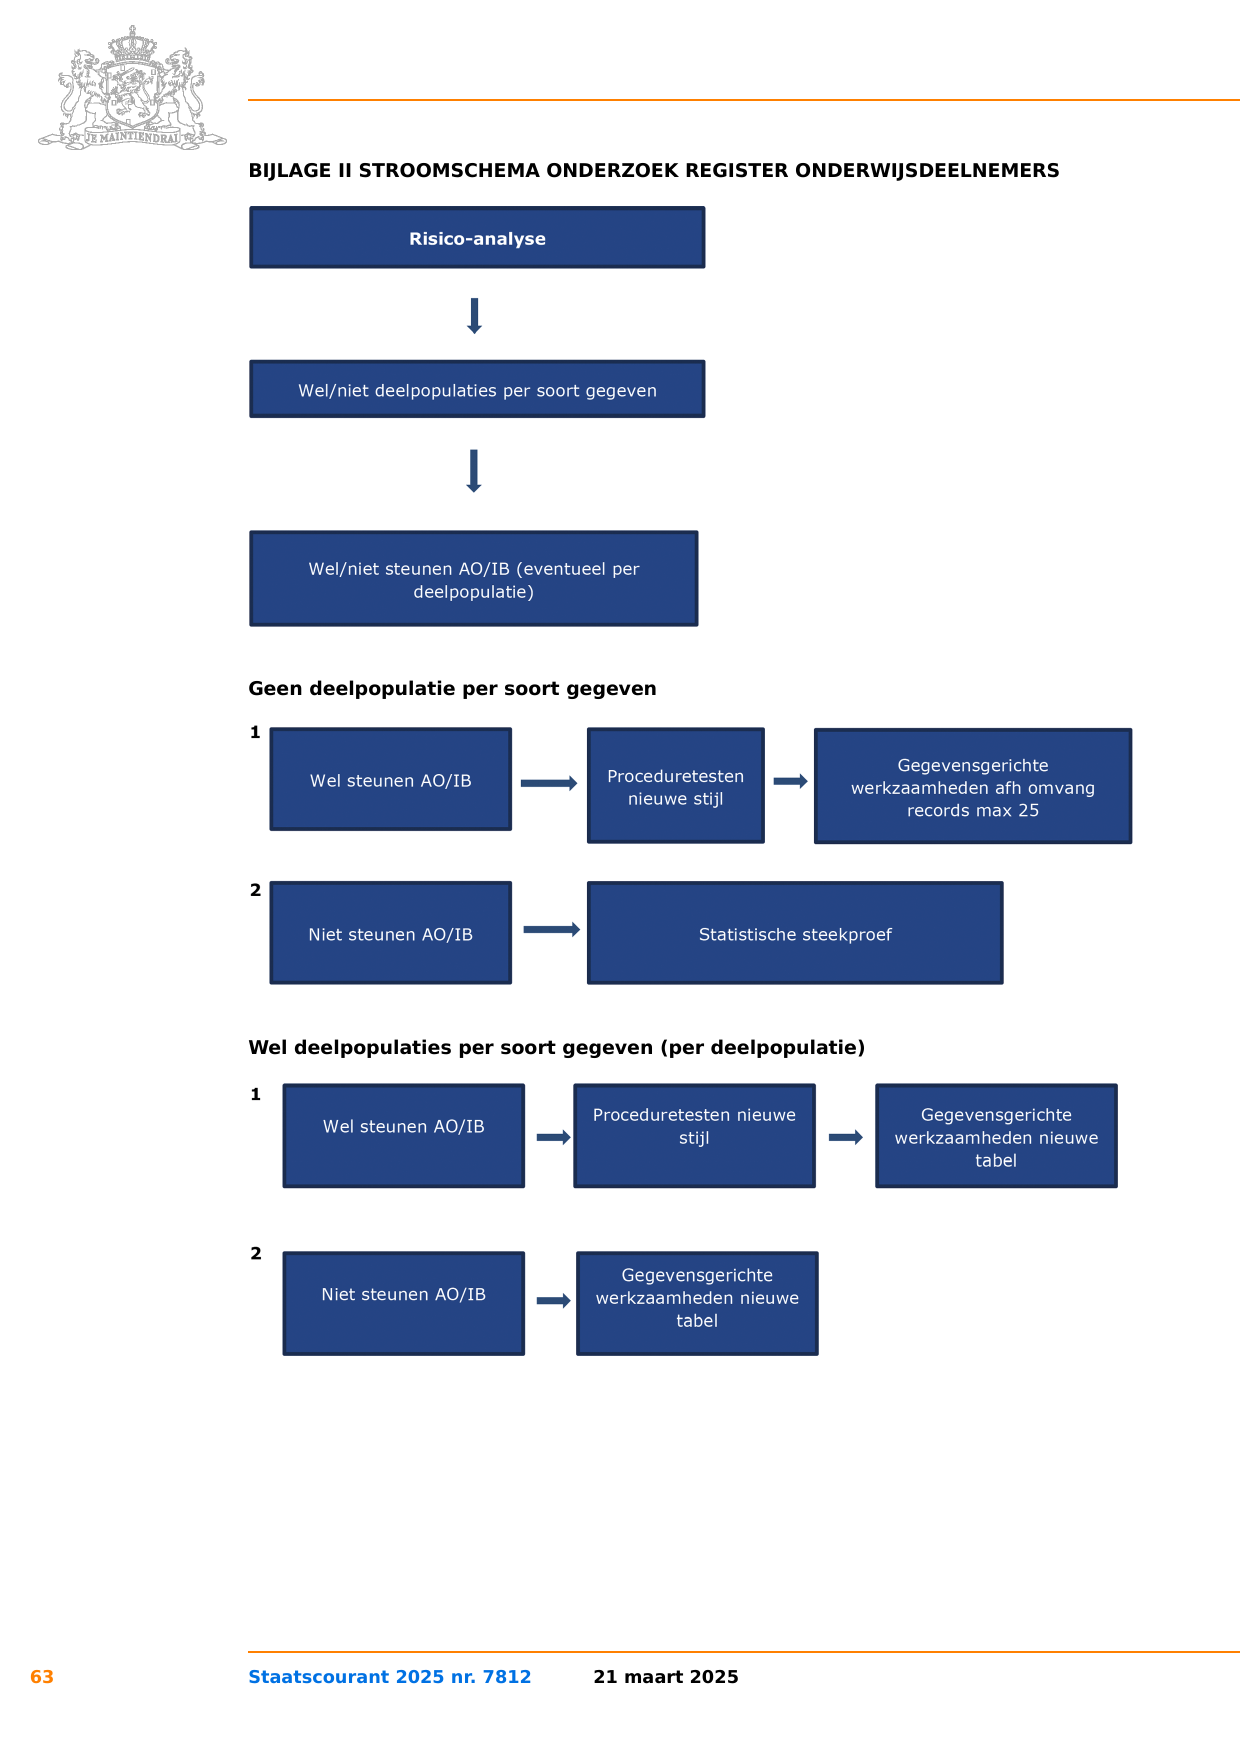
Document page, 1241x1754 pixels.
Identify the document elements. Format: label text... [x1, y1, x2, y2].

picture [248, 206, 1134, 627]
subtitle Geen deelpopulatie per soort gegeven [248, 678, 1163, 700]
picture [248, 1083, 1134, 1356]
subtitle BIJLAGE II STROOMSCHEMA ONDERZOEK REGISTER ONDERWIJSDEELNEMERS [248, 160, 1163, 182]
picture [38, 25, 227, 150]
subtitle Wel deelpopulaties per soort gegeven (per deelpopulatie) [248, 1037, 1163, 1059]
picture [248, 725, 1134, 985]
